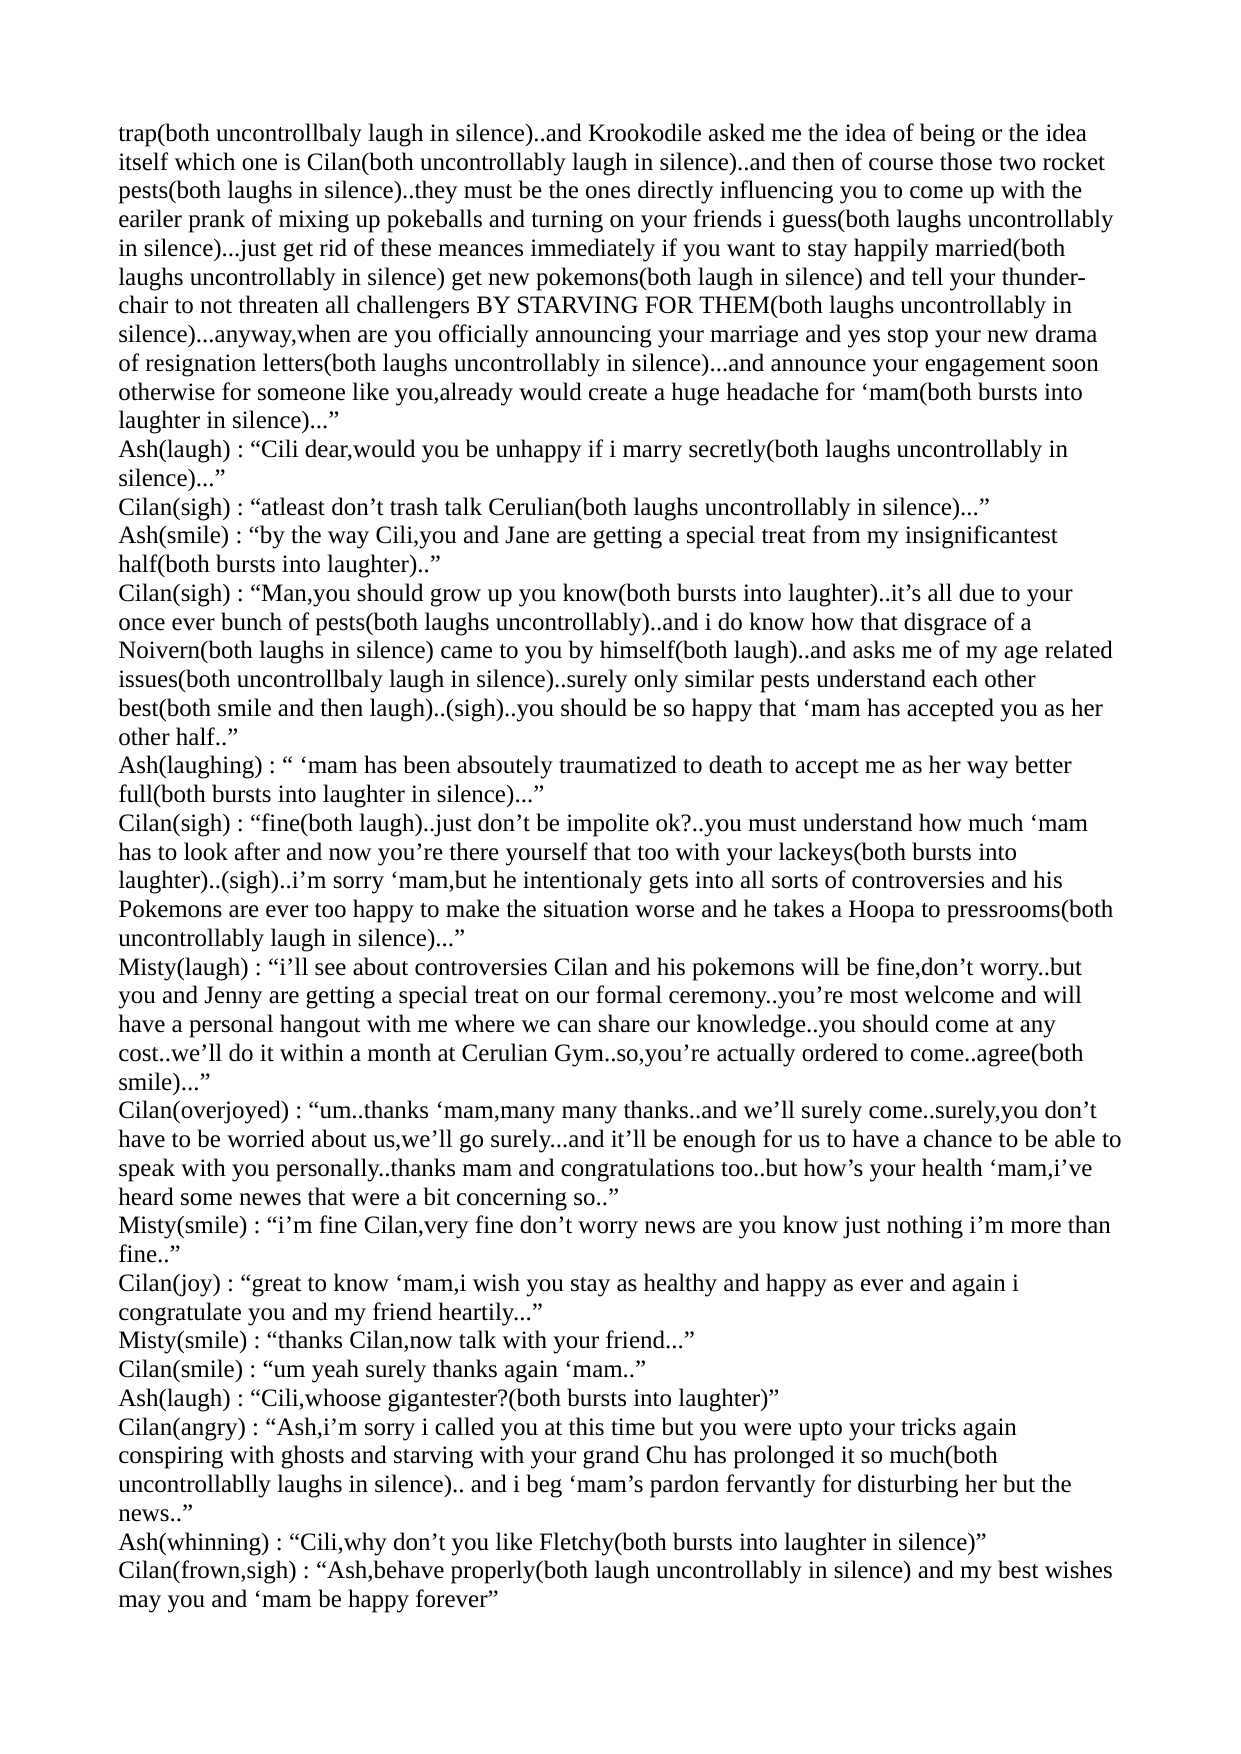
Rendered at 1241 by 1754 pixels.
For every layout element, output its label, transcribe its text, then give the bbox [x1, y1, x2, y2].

text Cilan(overjoyed) : “um..thanks ‘mam,many many thanks..and we’ll surely come..surely,you don’t have to be worried about us,we’ll go surely...and it’ll be enough for us to have a chance to be able to speak with you personally..thanks mam and congratulations too..but how’s your health ‘mam,i’ve heard some newes that were a bit concerning so..” [118, 1096, 1122, 1211]
text Ash(laugh) : “Cili dear,would you be unhappy if i marry secretly(both laughs uncontrollably in silence)...” [118, 434, 1122, 492]
text Cilan(sigh) : “Man,you should grow up you know(both bursts into laughter)..it’s all due to your once ever bunch of pests(both laughs uncontrollably)..and i do know how that disgrace of a Noivern(both laughs in silence) came to you by himself(both laugh)..and asks me of my age related issues(both uncontrollbaly laugh in silence)..surely only similar pests understand each other best(both smile and then laugh)..(sigh)..you should be so happy that ‘mam has accepted you as her other half..” [118, 578, 1122, 751]
text Cilan(joy) : “great to know ‘mam,i wish you stay as healthy and happy as ever and again i congratulate you and my friend heartily...” [118, 1268, 1122, 1326]
text Cilan(angry) : “Ash,i’m sorry i called you at this time but you were upto your tricks again conspiring with ghosts and starving with your grand Chu has prolonged it so much(both uncontrollablly laughs in silence).. and i beg ‘mam’s pardon fervantly for disturbing her but the news..” [118, 1412, 1122, 1527]
text Cilan(sigh) : “atleast don’t trash talk Cerulian(both laughs uncontrollably in silence)...” [118, 492, 1122, 521]
text Ash(laugh) : “Cili,whoose gigantester?(both bursts into laughter)” [118, 1383, 1122, 1412]
text Misty(smile) : “thanks Cilan,now talk with your friend...” [118, 1326, 1122, 1354]
text Cilan(frown,sigh) : “Ash,behave properly(both laugh uncontrollably in silence) and my best wishes may you and ‘mam be happy forever” [118, 1556, 1122, 1613]
text trap(both uncontrollbaly laugh in silence)..and Krookodile asked me the idea of being or the idea itself which one is Cilan(both uncontrollably laugh in silence)..and then of course those two rocket pests(both laughs in silence)..they must be the ones directly influencing you to come up with the eariler prank of mixing up pokeballs and turning on your friends i guess(both laughs uncontrollably in silence)...just get rid of these meances immediately if you want to stay happily married(both laughs uncontrollably in silence) get new pokemons(both laugh in silence) and tell your thunder-chair to not threaten all challengers BY STARVING FOR THEM(both laughs uncontrollably in silence)...anyway,when are you officially announcing your marriage and yes stop your new drama of resignation letters(both laughs uncontrollably in silence)...and announce your engagement soon otherwise for someone like you,already would create a huge headache for ‘mam(both bursts into laughter in silence)...” [118, 118, 1122, 434]
text Ash(whinning) : “Cili,why don’t you like Fletchy(both bursts into laughter in silence)” [118, 1527, 1122, 1556]
text Misty(smile) : “i’m fine Cilan,very fine don’t worry news are you know just nothing i’m more than fine..” [118, 1211, 1122, 1268]
text Ash(smile) : “by the way Cili,you and Jane are getting a special treat from my insignificantest half(both bursts into laughter)..” [118, 521, 1122, 578]
text Misty(laugh) : “i’ll see about controversies Cilan and his pokemons will be fine,don’t worry..but you and Jenny are getting a special treat on our formal ceremony..you’re most welcome and will have a personal hangout with me where we can share our knowledge..you should come at any cost..we’ll do it within a month at Cerulian Gym..so,you’re actually ordered to come..agree(both smile)...” [118, 952, 1122, 1096]
text Cilan(sigh) : “fine(both laugh)..just don’t be impolite ok?..you must understand how much ‘mam has to look after and now you’re there yourself that too with your lackeys(both bursts into laughter)..(sigh)..i’m sorry ‘mam,but he intentionaly gets into all sorts of controversies and his Pokemons are ever too happy to make the situation worse and he takes a Hoopa to pressrooms(both uncontrollably laugh in silence)...” [118, 808, 1122, 952]
text Cilan(smile) : “um yeah surely thanks again ‘mam..” [118, 1354, 1122, 1383]
text Ash(laughing) : “ ‘mam has been absoutely traumatized to death to accept me as her way better full(both bursts into laughter in silence)...” [118, 751, 1122, 808]
